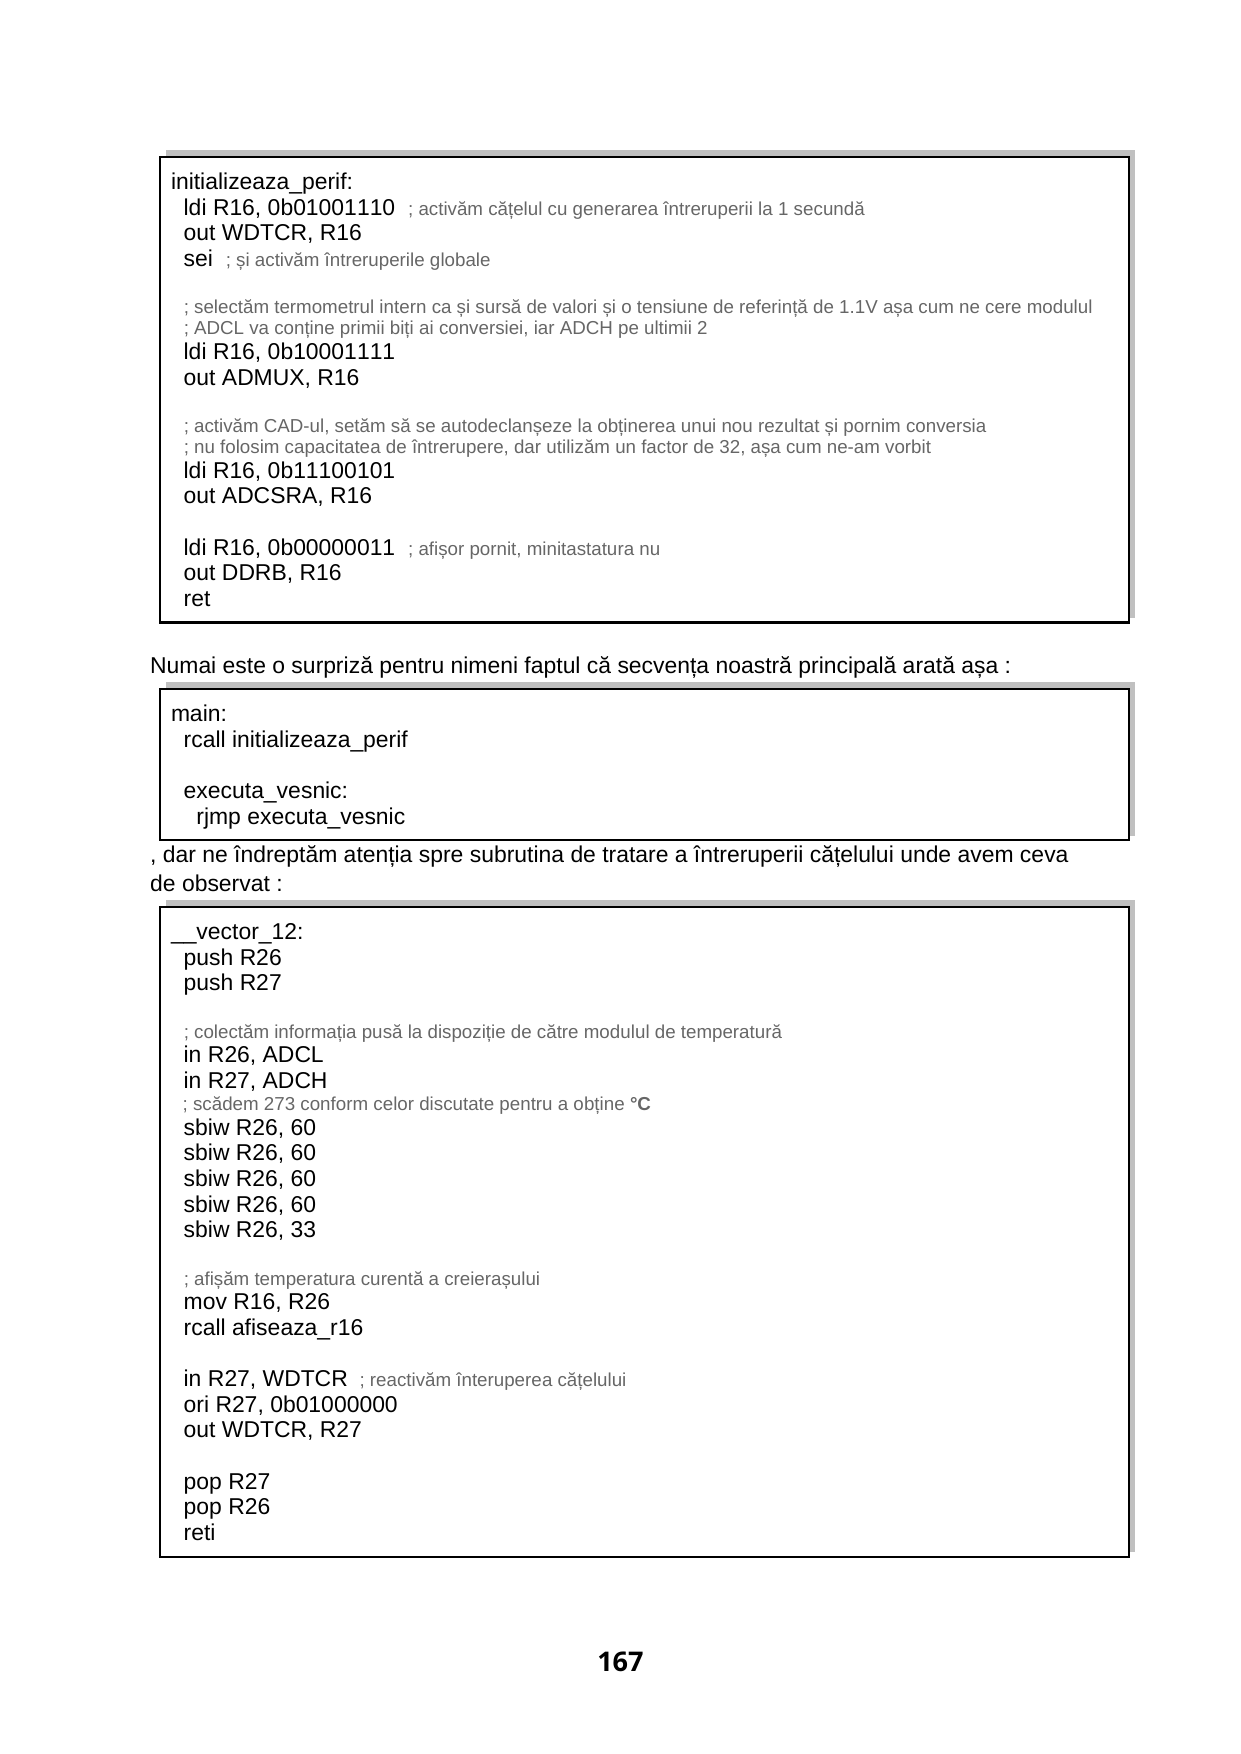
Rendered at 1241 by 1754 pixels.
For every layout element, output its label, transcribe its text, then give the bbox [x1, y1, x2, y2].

table_header __vector_12: push R26 push R27 ; colectăm informația pusă la dispoziție de către modulul de temperatură in R26, ADCL in R27, ADCH ; scădem 273 conform celor discutate pentru a obține °C sbiw R26, 60 sbiw R26, 60 sbiw R26, 60 sbiw R26, 60 sbiw R26, 33 ; afișăm temperatura curentă a creierașului mov R16, R26 rcall afiseaza_r16 in R27, WDTCR ; reactivăm înteruperea cățelului ori R27, 0b01000000 out WDTCR, R27 pop R27 pop R26 reti [161, 908, 1128, 1556]
text , dar ne îndreptăm atenția spre subrutina de tratare a întreruperii cățelului unde avem ceva de observat : [150, 841, 1091, 896]
table_header main: rcall initializeaza_perif executa_vesnic: rjmp executa_vesnic [161, 690, 1128, 839]
text Numai este o surpriză pentru nimeni faptul că secvența noastră principală arată așa : [150, 653, 1091, 678]
table_header initializeaza_perif: ldi R16, 0b01001110 ; activăm cățelul cu generarea întreruperii la 1 secundă out WDTCR, R16 sei ; și activăm întreruperile globale ; selectăm termometrul intern ca și sursă de valori și o tensiune de referință de 1.1V așa cum ne cere modulul ; ADCL va conține primii biți ai conversiei, iar ADCH pe ultimii 2 ldi R16, 0b10001111 out ADMUX, R16 ; activăm CAD-ul, setăm să se autodeclanșeze la obținerea unui nou rezultat și pornim conversia ; nu folosim capacitatea de întrerupere, dar utilizăm un factor de 32, așa cum ne-am vorbit ldi R16, 0b11100101 out ADCSRA, R16 ldi R16, 0b00000011 ; afișor pornit, minitastatura nu out DDRB, R16 ret [161, 158, 1128, 621]
